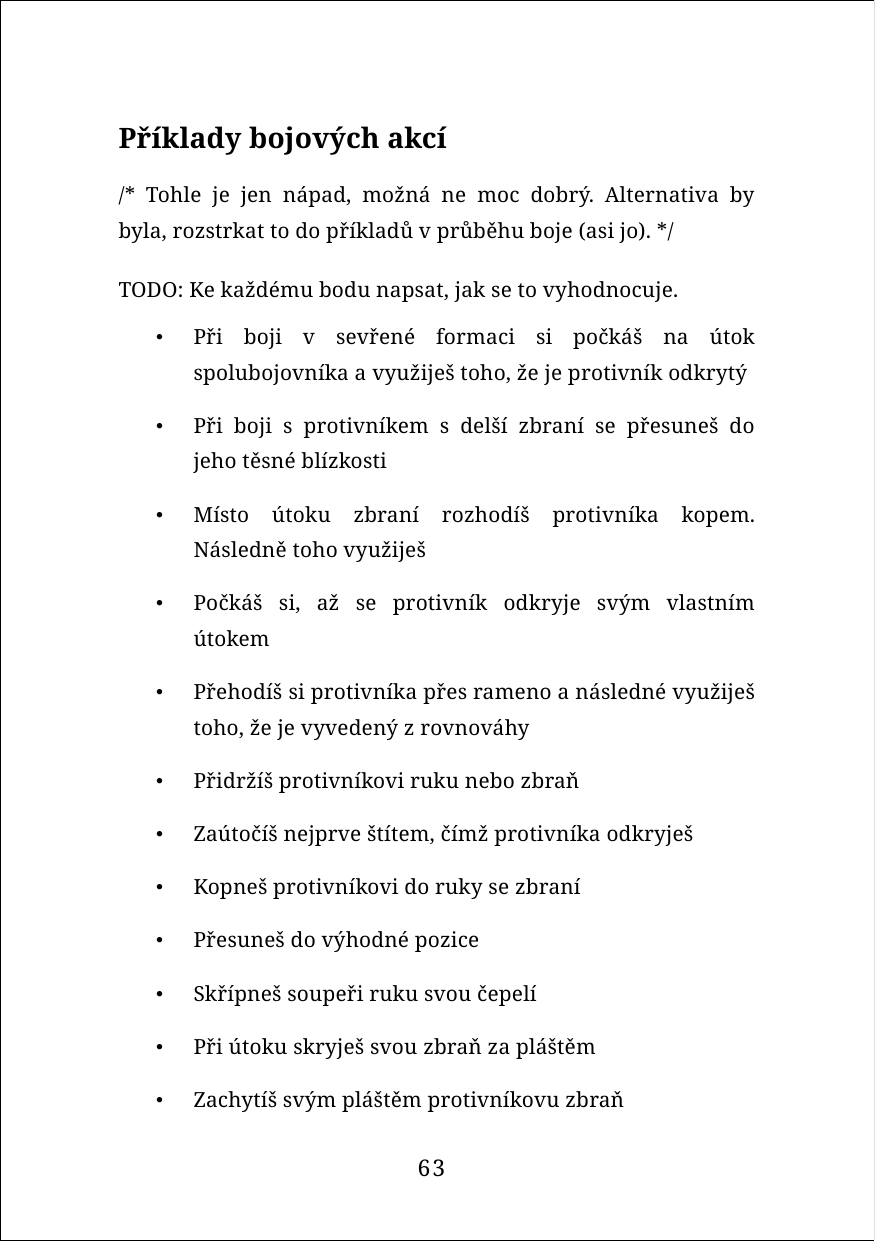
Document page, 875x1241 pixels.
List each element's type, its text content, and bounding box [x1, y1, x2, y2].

list Místo útoku zbraní rozhodíš protivníka kopem. Následně toho využiješ [156, 500, 756, 564]
list Skřípneš soupeři ruku svou čepelí [156, 979, 756, 1007]
list Při boji s protivníkem s delší zbraní se přesuneš do jeho těsné blízkosti [156, 411, 756, 475]
list Přehodíš si protivníka přes rameno a následné využiješ toho, že je vyvedený z rovnováhy [156, 677, 756, 741]
list Počkáš si, až se protivník odkryje svým vlastním útokem [156, 588, 756, 652]
list Zaútočíš nejprve štítem, čímž protivníka odkryješ [156, 819, 756, 848]
list Zachytíš svým pláštěm protivníkovu zbraň [156, 1085, 756, 1114]
list Při útoku skryješ svou zbraň za pláštěm [156, 1032, 756, 1061]
text TODO: Ke každému bodu napsat, jak se to vyhodnocuje. [118, 275, 756, 303]
subtitle Příklady bojových akcí [118, 118, 756, 157]
list Při boji v sevřené formaci si počkáš na útok spolubojovníka a využiješ toho, že je protivník odkrytý [156, 322, 756, 386]
list Přidržíš protivníkovi ruku nebo zbraň [156, 766, 756, 794]
text /* Tohle je jen nápad, možná ne moc dobrý. Alternativa by byla, rozstrkat to do příkladů v průběhu boje (asi jo). */ [118, 180, 756, 244]
list Přesuneš do výhodné pozice [156, 926, 756, 954]
list Kopneš protivníkovi do ruky se zbraní [156, 872, 756, 901]
